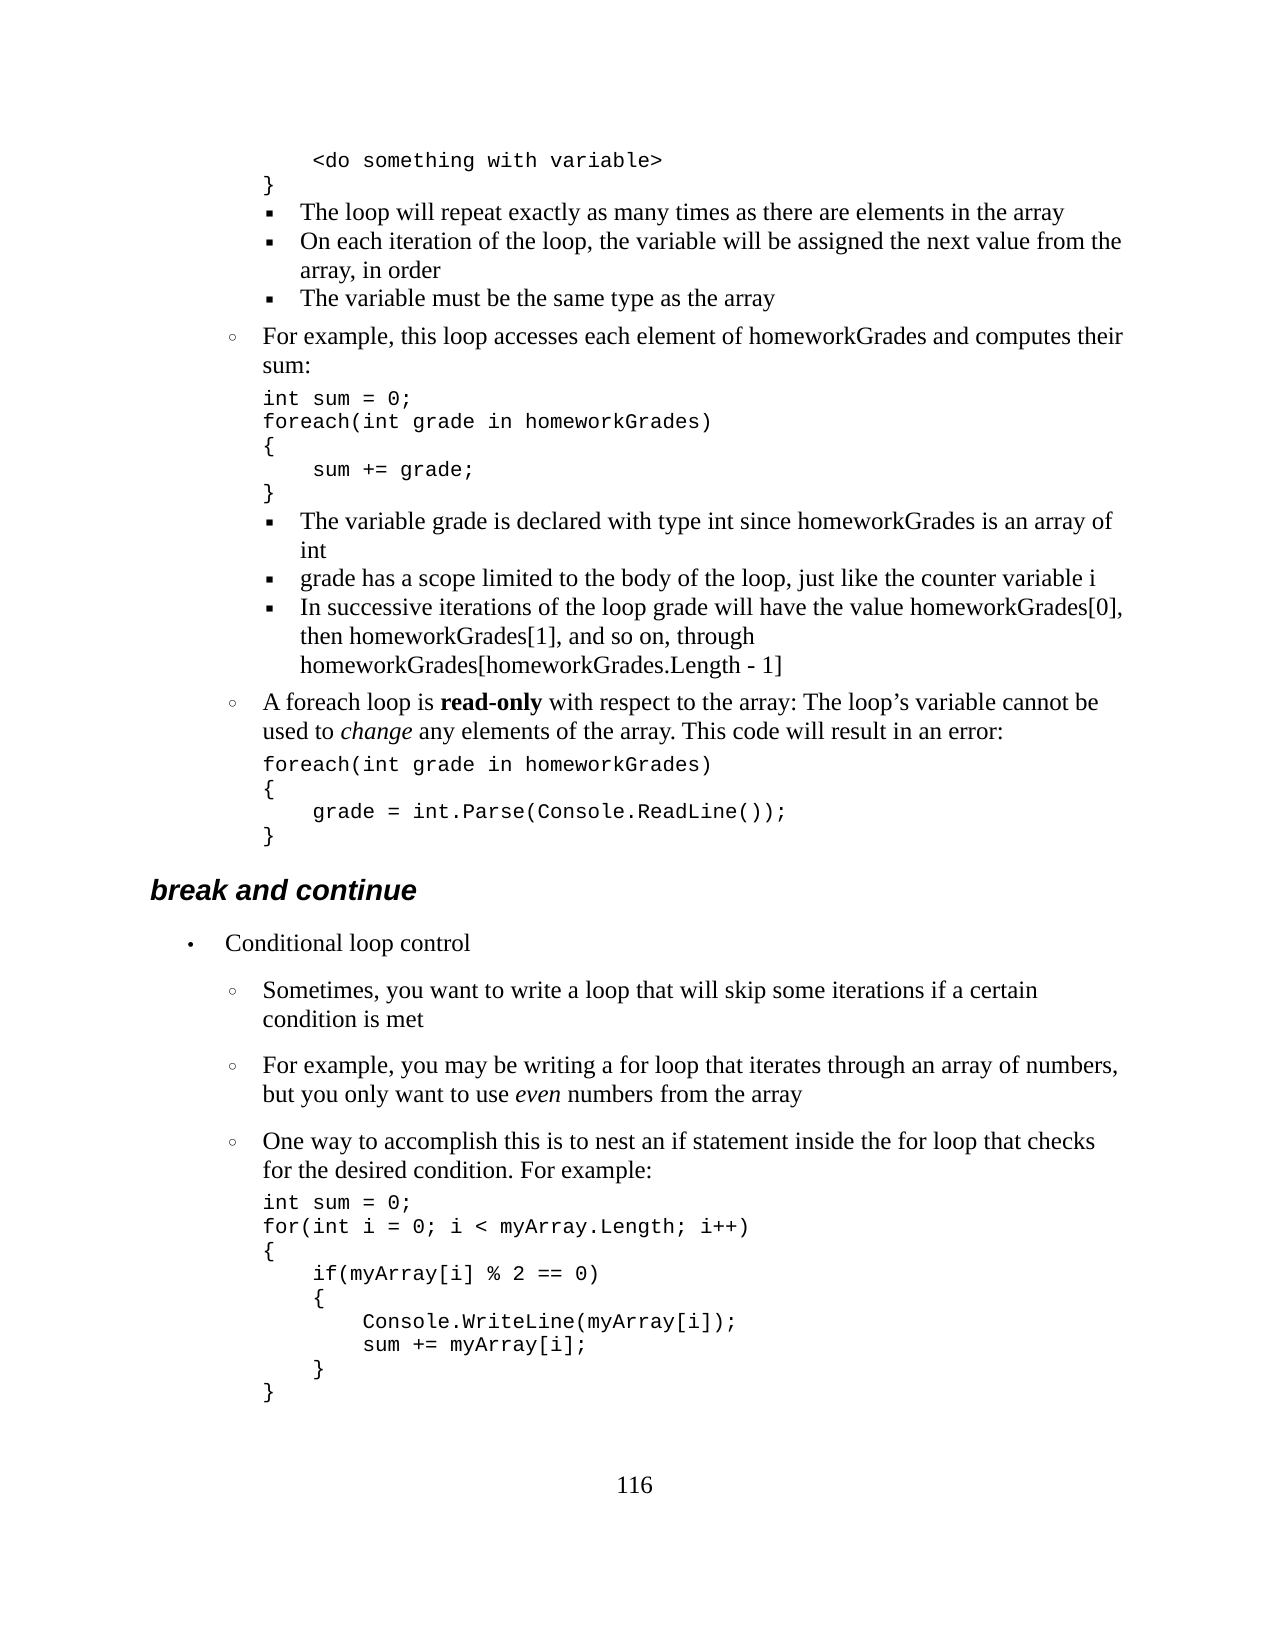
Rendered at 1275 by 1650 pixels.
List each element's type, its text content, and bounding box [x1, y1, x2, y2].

list } [225, 825, 1125, 848]
list int sum = 0; [225, 388, 1125, 411]
list { [225, 1287, 1125, 1311]
list The variable grade is declared with type int since homeworkGrades is an array of int [262, 506, 1125, 563]
list <do something with variable> [225, 150, 1125, 174]
list { [225, 435, 1125, 459]
list grade has a scope limited to the body of the loop, just like the counter variable i [262, 563, 1125, 592]
subtitle break and continue [150, 873, 1125, 907]
list } [225, 174, 1125, 197]
list } [225, 1358, 1125, 1382]
list For example, this loop accesses each element of homeworkGrades and computes their sum: [225, 321, 1125, 379]
list int sum = 0; [225, 1192, 1125, 1216]
list { [225, 777, 1125, 801]
list Console.WriteLine(myArray[i]); [225, 1311, 1125, 1334]
list For example, you may be writing a for loop that iterates through an array of numbers, but you only want to use even numbers from the array [225, 1051, 1125, 1108]
list In successive iterations of the loop grade will have the value homeworkGrades[0], then homeworkGrades[1], and so on, through homeworkGrades[homeworkGrades.Length - 1] [262, 592, 1125, 678]
list for(int i = 0; i < myArray.Length; i++) [225, 1216, 1125, 1240]
list On each iteration of the loop, the variable will be assigned the next value from the array, in order [262, 226, 1125, 283]
list The loop will repeat exactly as many times as there are elements in the array [262, 197, 1125, 226]
list grade = int.Parse(Console.ReadLine()); [225, 801, 1125, 825]
list sum += grade; [225, 459, 1125, 482]
list Conditional loop control [187, 928, 1125, 957]
list A foreach loop is read-only with respect to the array: The loop’s variable cannot be used to change any elements of the array. This code will result in an error: [225, 687, 1125, 745]
list } [225, 1382, 1125, 1405]
list { [225, 1240, 1125, 1263]
list The variable must be the same type as the array [262, 283, 1125, 312]
list Sometimes, you want to write a loop that will skip some iterations if a certain condition is met [225, 975, 1125, 1033]
list } [225, 482, 1125, 506]
list sum += myArray[i]; [225, 1334, 1125, 1358]
list foreach(int grade in homeworkGrades) [225, 754, 1125, 777]
list One way to accomplish this is to nest an if statement inside the for loop that checks for the desired condition. For example: [225, 1126, 1125, 1183]
list if(myArray[i] % 2 == 0) [225, 1263, 1125, 1287]
list foreach(int grade in homeworkGrades) [225, 411, 1125, 435]
